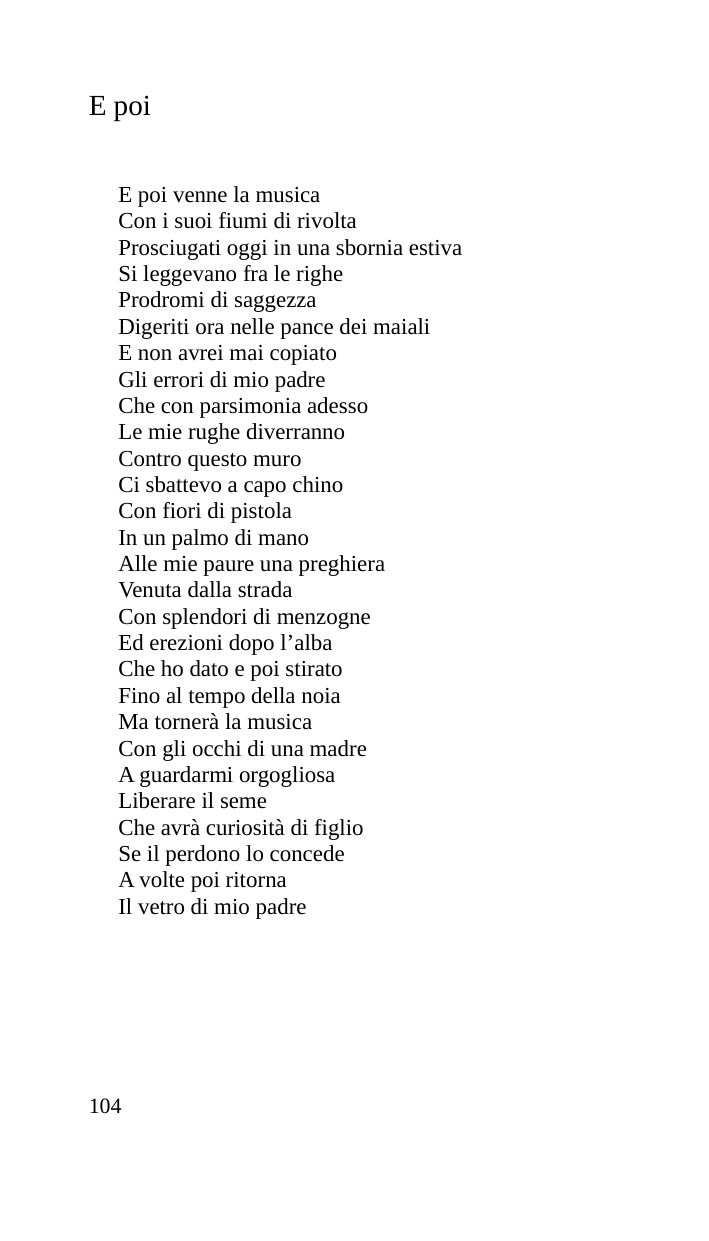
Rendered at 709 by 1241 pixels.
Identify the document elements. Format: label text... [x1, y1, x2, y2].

text Se il perdono lo concede [118, 840, 620, 866]
text Le mie rughe diverranno [118, 418, 620, 445]
text Gli errori di mio padre [118, 366, 620, 392]
text Che ho dato e poi stirato [118, 656, 620, 682]
text E non avrei mai copiato [118, 339, 620, 366]
text Contro questo muro [118, 445, 620, 471]
text Alle mie paure una preghiera [118, 550, 620, 576]
text Con fiori di pistola [118, 497, 620, 524]
text Ma tornerà la musica [118, 708, 620, 734]
text Digeriti ora nelle pance dei maiali [118, 313, 620, 339]
text Ci sbattevo a capo chino [118, 471, 620, 497]
text E poi [88, 88, 620, 122]
text Che con parsimonia adesso [118, 392, 620, 418]
text A guardarmi orgogliosa [118, 761, 620, 787]
text Con gli occhi di una madre [118, 734, 620, 761]
text Prodromi di saggezza [118, 287, 620, 313]
text Con splendori di menzogne [118, 603, 620, 629]
text Ed erezioni dopo l’alba [118, 629, 620, 656]
text Liberare il seme [118, 787, 620, 814]
text Con i suoi fiumi di rivolta [118, 207, 620, 234]
text Prosciugati oggi in una sbornia estiva [118, 234, 620, 260]
text Il vetro di mio padre [118, 893, 620, 919]
text Fino al tempo della noia [118, 682, 620, 708]
text Che avrà curiosità di figlio [118, 814, 620, 840]
text E poi venne la musica [118, 181, 620, 207]
text Si leggevano fra le righe [118, 260, 620, 287]
text Venuta dalla strada [118, 576, 620, 603]
text In un palmo di mano [118, 524, 620, 550]
text A volte poi ritorna [118, 866, 620, 893]
